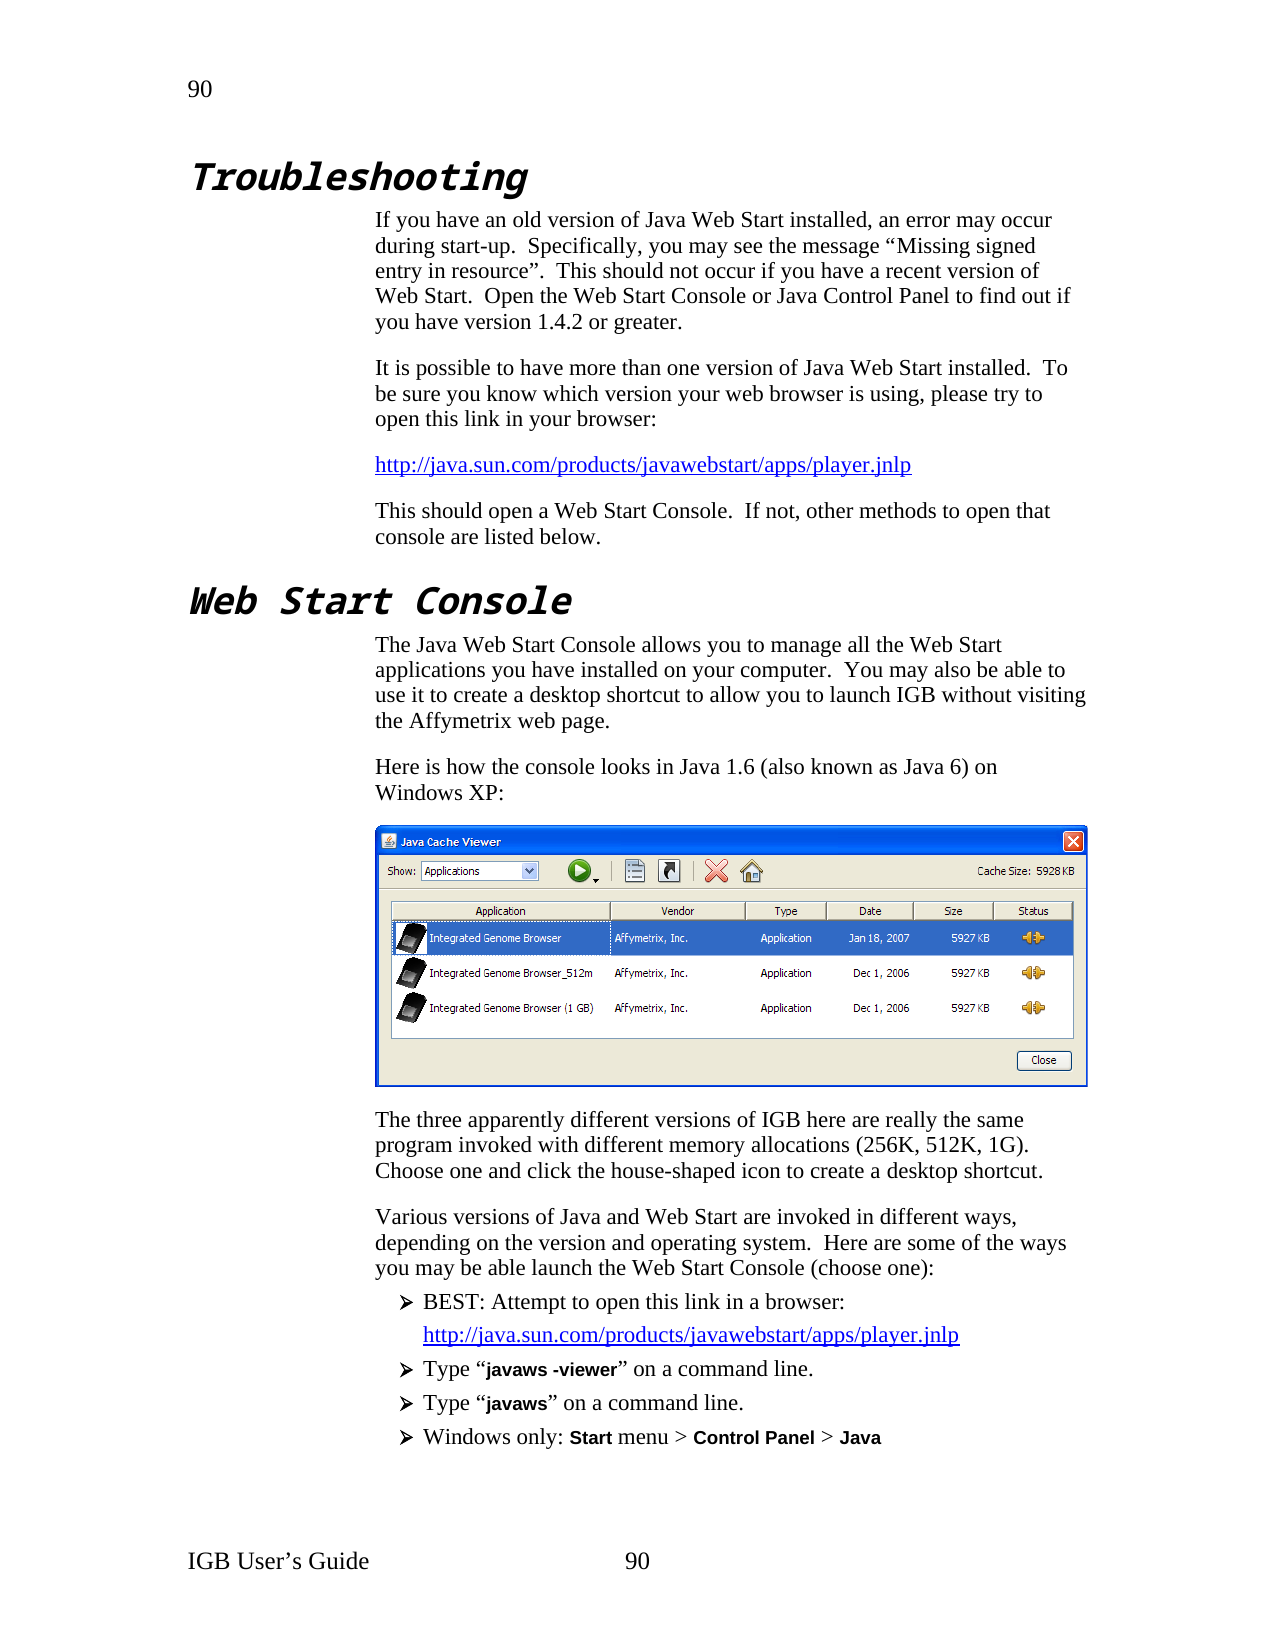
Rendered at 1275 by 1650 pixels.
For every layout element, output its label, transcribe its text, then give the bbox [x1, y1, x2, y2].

picture [375, 825, 1088, 1087]
text http://java.sun.com/products/javawebstart/apps/player.jnlp [375, 452, 1087, 478]
text The Java Web Start Console allows you to manage all the Web Start applications you have installed on your computer. You may also be able to use it to create a desktop shortcut to allow you to launch IGB without visiting the Affymetrix web page. [375, 632, 1087, 733]
list Windows only: Start menu > Control Panel > Java [399, 1424, 1087, 1449]
text If you have an old version of Java Web Start installed, an error may occur during start-up. Specifically, you may see the message “Missing signed entry in resource”. This should not occur if you have a recent version of Web Start. Open the Web Start Console or Java Control Panel to find out if you have version 1.4.2 or greater. [375, 207, 1087, 334]
text It is possible to have more than one version of Java Web Start installed. To be sure you know which version your web browser is using, please try to open this link in your browser: [375, 355, 1087, 431]
subtitle Web Start Console [187, 574, 1087, 625]
text Here is how the console looks in Java 1.6 (also known as Java 6) on Windows XP: [375, 754, 1087, 805]
text The three apparently different versions of IGB here are really the same program invoked with different memory allocations (256K, 512K, 1G). Choose one and click the house-shaped icon to create a desktop shortcut. [375, 1107, 1087, 1183]
list BEST: Attempt to open this link in a browser: [399, 1289, 1087, 1314]
text Various versions of Java and Web Start are invoked in different ways, depending on the version and operating system. Here are some of the ways you may be able launch the Web Start Console (choose one): [375, 1204, 1087, 1280]
text This should open a Web Start Console. If not, other methods to open that console are listed below. [375, 498, 1087, 549]
subtitle Troubleshooting [187, 150, 1087, 201]
list Type “javaws -viewer” on a command line. [399, 1356, 1087, 1382]
list http://java.sun.com/products/javawebstart/apps/player.jnlp [399, 1322, 1087, 1348]
list Type “javaws” on a command line. [399, 1390, 1087, 1415]
